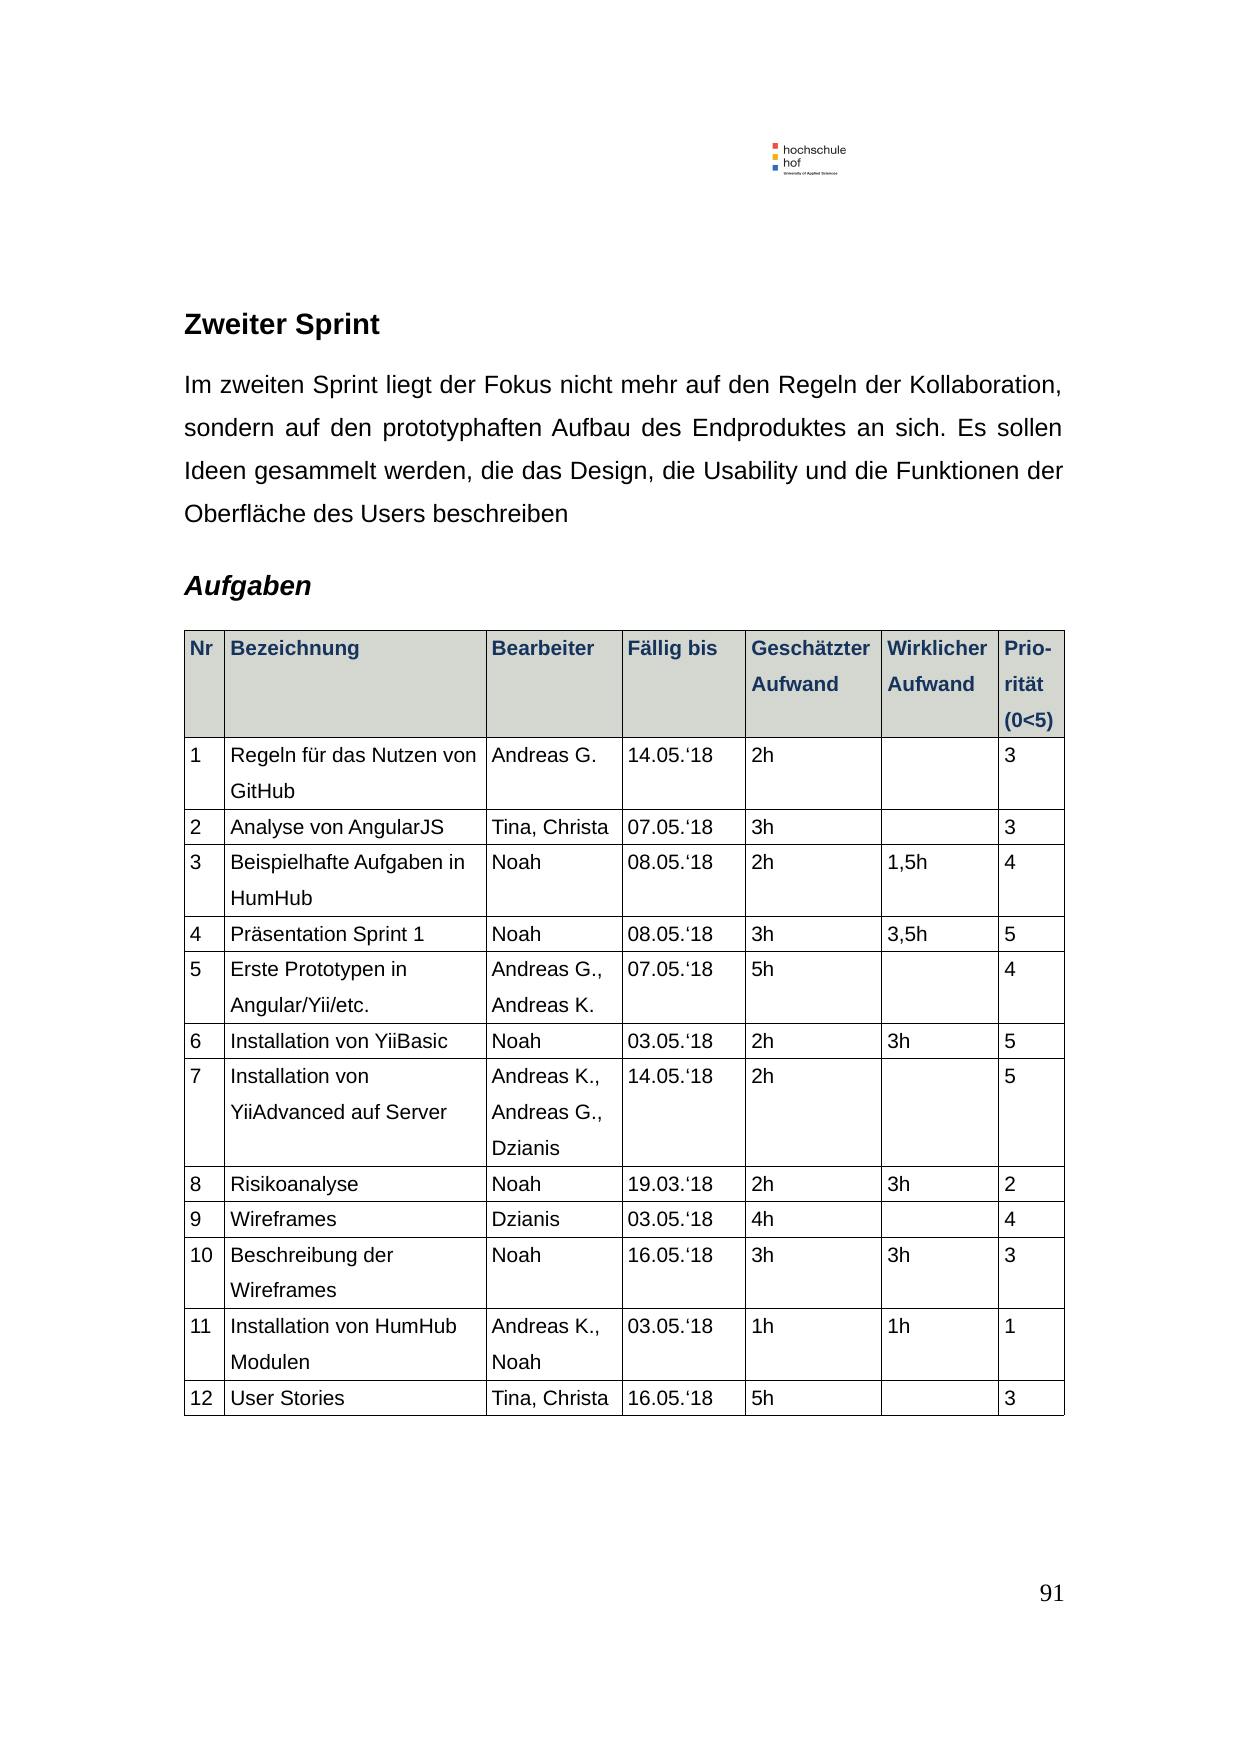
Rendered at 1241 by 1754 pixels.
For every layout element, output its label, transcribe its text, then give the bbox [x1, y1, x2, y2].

subtitle Aufgaben [184, 569, 1064, 601]
table_cell 2h [746, 845, 881, 916]
table_cell Noah [487, 1167, 622, 1201]
table_cell Noah [487, 1024, 622, 1058]
table_cell 5h [746, 952, 881, 1023]
table_cell Andreas K., Andreas G., Dzianis [487, 1059, 622, 1166]
table_cell Noah [487, 1238, 622, 1308]
table_cell 5 [999, 1024, 1064, 1058]
table_cell 7 [185, 1059, 224, 1166]
table_cell 3 [999, 1238, 1064, 1308]
table_cell 07.05.‘18 [623, 952, 745, 1023]
table_cell Tina, Christa [487, 810, 622, 844]
table_cell 2 [999, 1167, 1064, 1201]
table_cell Erste Prototypen in Angular/Yii/etc. [225, 952, 486, 1023]
table_cell 11 [185, 1309, 224, 1379]
table_cell Andreas G., Andreas K. [487, 952, 622, 1023]
table_header Wirklicher Aufwand [882, 631, 998, 737]
table_cell Analyse von AngularJS [225, 810, 486, 844]
table_cell Wireframes [225, 1202, 486, 1237]
table_cell 2h [746, 1024, 881, 1058]
picture [772, 143, 846, 175]
table_cell 3h [746, 1238, 881, 1308]
table_cell 4 [999, 952, 1064, 1023]
table_cell 4 [185, 917, 224, 951]
table_cell 4 [999, 1202, 1064, 1237]
table_cell 2h [746, 1059, 881, 1166]
table_cell Beschreibung der Wireframes [225, 1238, 486, 1308]
table_cell 5 [999, 1059, 1064, 1166]
table_cell [882, 1381, 998, 1415]
table_cell 3h [882, 1238, 998, 1308]
table_cell User Stories [225, 1381, 486, 1415]
table_cell 14.05.‘18 [623, 1059, 745, 1166]
table_cell [882, 810, 998, 844]
table_cell Präsentation Sprint 1 [225, 917, 486, 951]
table_cell 1 [999, 1309, 1064, 1379]
table_cell Tina, Christa [487, 1381, 622, 1415]
table_cell 3h [746, 917, 881, 951]
table_cell 9 [185, 1202, 224, 1237]
table_header Geschätzter Aufwand [746, 631, 881, 737]
table_cell 4h [746, 1202, 881, 1237]
table_cell 03.05.‘18 [623, 1202, 745, 1237]
table_cell 1 [185, 738, 224, 809]
table_cell 3 [185, 845, 224, 916]
table_cell [882, 1202, 998, 1237]
table_cell 07.05.‘18 [623, 810, 745, 844]
table_cell 3h [882, 1024, 998, 1058]
table_cell 1,5h [882, 845, 998, 916]
table_cell Noah [487, 917, 622, 951]
table_cell Installation von YiiAdvanced auf Server [225, 1059, 486, 1166]
table_cell Andreas G. [487, 738, 622, 809]
table_header Bearbeiter [487, 631, 622, 737]
table_cell 03.05.‘18 [623, 1024, 745, 1058]
table_cell 2h [746, 1167, 881, 1201]
table_cell 3,5h [882, 917, 998, 951]
table_cell 5h [746, 1381, 881, 1415]
table_header Prio-rität (0<5) [999, 631, 1064, 737]
table_cell Installation von HumHub Modulen [225, 1309, 486, 1379]
table_cell 3 [999, 1381, 1064, 1415]
table_cell [882, 952, 998, 1023]
table_cell 19.03.‘18 [623, 1167, 745, 1201]
table_cell [882, 1059, 998, 1166]
table_header Bezeichnung [225, 631, 486, 737]
table_cell 8 [185, 1167, 224, 1201]
table_cell 03.05.‘18 [623, 1309, 745, 1379]
table_cell 1h [746, 1309, 881, 1379]
table_cell 14.05.‘18 [623, 738, 745, 809]
table_cell 6 [185, 1024, 224, 1058]
table_cell 12 [185, 1381, 224, 1415]
table_cell 08.05.‘18 [623, 845, 745, 916]
table_cell 08.05.‘18 [623, 917, 745, 951]
table_cell 3 [999, 810, 1064, 844]
table_cell 4 [999, 845, 1064, 916]
table_cell 3h [746, 810, 881, 844]
table_cell Installation von YiiBasic [225, 1024, 486, 1058]
table_cell 3h [882, 1167, 998, 1201]
table_cell 2h [746, 738, 881, 809]
table_cell 5 [185, 952, 224, 1023]
table_cell Regeln für das Nutzen von GitHub [225, 738, 486, 809]
table_cell 1h [882, 1309, 998, 1379]
table_cell Andreas K., Noah [487, 1309, 622, 1379]
table_cell 5 [999, 917, 1064, 951]
table_header Nr [185, 631, 224, 737]
text Im zweiten Sprint liegt der Fokus nicht mehr auf den Regeln der Kollaboration, sondern auf den prototyphaften Aufbau des Endproduktes an sich. Es sollen Ideen gesammelt werden, die das Design, die Usability und die Funktionen der Oberfläche des Users beschreiben [184, 370, 1064, 528]
table_cell Noah [487, 845, 622, 916]
table_cell [882, 738, 998, 809]
table_cell Risikoanalyse [225, 1167, 486, 1201]
table_header Fällig bis [623, 631, 745, 737]
table_cell Beispielhafte Aufgaben in HumHub [225, 845, 486, 916]
table_cell Dzianis [487, 1202, 622, 1237]
table_cell 16.05.‘18 [623, 1238, 745, 1308]
table_cell 16.05.‘18 [623, 1381, 745, 1415]
table_cell 2 [185, 810, 224, 844]
table_cell 3 [999, 738, 1064, 809]
table_cell 10 [185, 1238, 224, 1308]
subtitle Zweiter Sprint [184, 307, 1064, 341]
